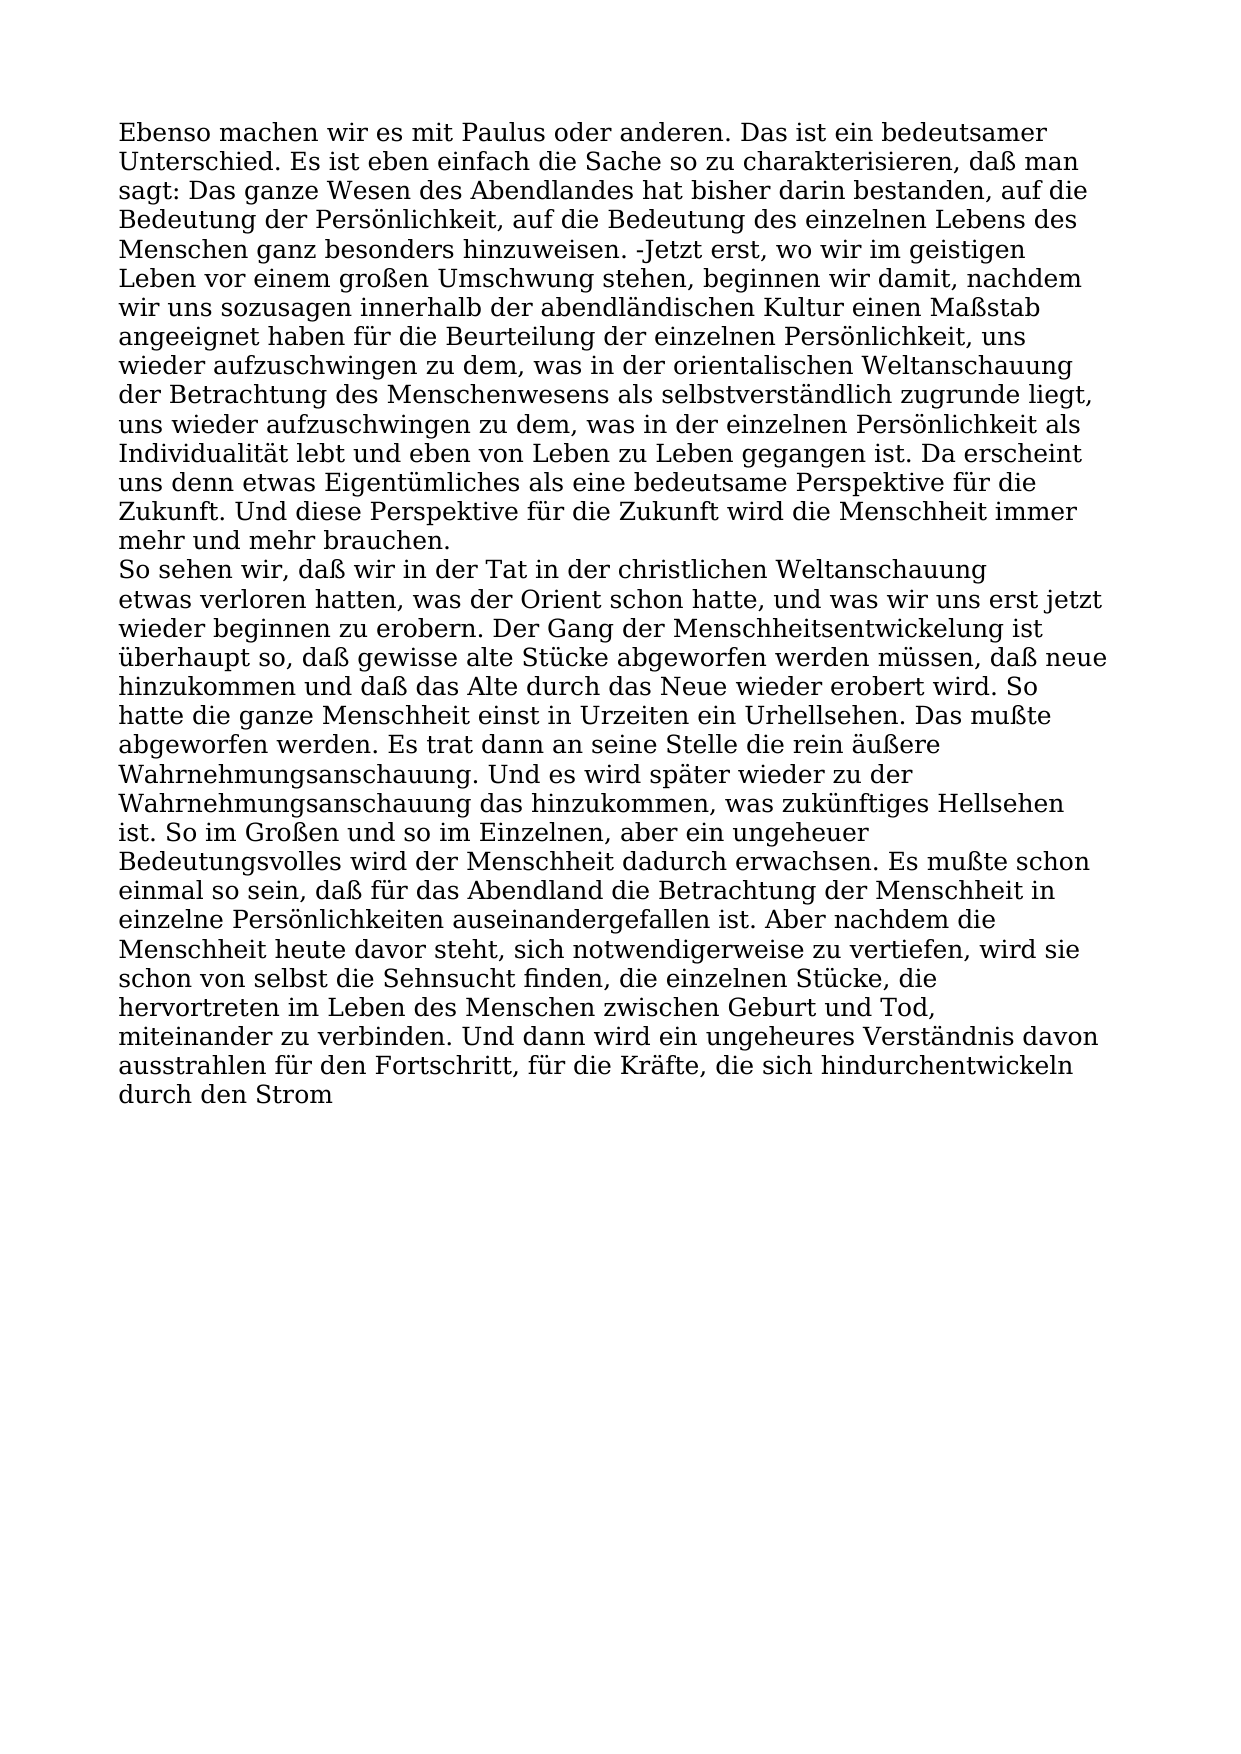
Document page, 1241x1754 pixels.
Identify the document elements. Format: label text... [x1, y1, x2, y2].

text Wahrnehmungsanschauung. Und es wird später wieder zu der [118, 760, 1122, 789]
text der Betrachtung des Menschenwesens als selbstverständlich zugrunde liegt, [118, 381, 1122, 410]
text wieder beginnen zu erobern. Der Gang der Menschheitsentwickelung ist [118, 614, 1122, 643]
text angeeignet haben für die Beurteilung der einzelnen Persönlichkeit, uns [118, 322, 1122, 351]
text mehr und mehr brauchen. [118, 526, 1122, 556]
text hervortreten im Leben des Menschen zwischen Geburt und Tod, [118, 993, 1122, 1022]
text Menschheit heute davor steht, sich notwendigerweise zu vertiefen, wird sie [118, 935, 1122, 964]
text ausstrahlen für den Fortschritt, für die Kräfte, die sich hindurchentwickeln [118, 1051, 1122, 1081]
text hatte die ganze Menschheit einst in Urzeiten ein Urhellsehen. Das mußte [118, 701, 1122, 731]
text schon von selbst die Sehnsucht finden, die einzelnen Stücke, die [118, 964, 1122, 993]
text Bedeutung der Persönlichkeit, auf die Bedeutung des einzelnen Lebens des [118, 206, 1122, 235]
text Zukunft. Und diese Perspektive für die Zukunft wird die Menschheit immer [118, 497, 1122, 526]
text abgeworfen werden. Es trat dann an seine Stelle die rein äußere [118, 731, 1122, 760]
text wieder aufzuschwingen zu dem, was in der orientalischen Weltanschauung [118, 351, 1122, 381]
text uns denn etwas Eigentümliches als eine bedeutsame Perspektive für die [118, 468, 1122, 497]
text Bedeutungsvolles wird der Menschheit dadurch erwachsen. Es mußte schon [118, 847, 1122, 876]
text wir uns sozusagen innerhalb der abendländischen Kultur einen Maßstab [118, 293, 1122, 322]
text miteinander zu verbinden. Und dann wird ein ungeheures Verständnis davon [118, 1022, 1122, 1051]
text etwas verloren hatten, was der Orient schon hatte, und was wir uns erst jetzt [118, 585, 1122, 614]
text sagt: Das ganze Wesen des Abendlandes hat bisher darin bestanden, auf die [118, 176, 1122, 206]
text Menschen ganz besonders hinzuweisen. -Jetzt erst, wo wir im geistigen [118, 235, 1122, 264]
text ist. So im Großen und so im Einzelnen, aber ein ungeheuer [118, 818, 1122, 847]
text Ebenso machen wir es mit Paulus oder anderen. Das ist ein bedeutsamer [118, 118, 1122, 147]
text einmal so sein, daß für das Abendland die Betrachtung der Menschheit in [118, 876, 1122, 906]
text Individualität lebt und eben von Leben zu Leben gegangen ist. Da erscheint [118, 439, 1122, 468]
text Wahrnehmungsanschauung das hinzukommen, was zukünftiges Hellsehen [118, 789, 1122, 818]
text uns wieder aufzuschwingen zu dem, was in der einzelnen Persönlichkeit als [118, 410, 1122, 439]
text überhaupt so, daß gewisse alte Stücke abgeworfen werden müssen, daß neue [118, 643, 1122, 672]
text So sehen wir, daß wir in der Tat in der christlichen Weltanschauung [118, 556, 1122, 585]
text hinzukommen und daß das Alte durch das Neue wieder erobert wird. So [118, 672, 1122, 701]
text durch den Strom [118, 1081, 1122, 1110]
text Unterschied. Es ist eben einfach die Sache so zu charakterisieren, daß man [118, 147, 1122, 176]
text Leben vor einem großen Umschwung stehen, beginnen wir damit, nachdem [118, 264, 1122, 293]
text einzelne Persönlichkeiten auseinandergefallen ist. Aber nachdem die [118, 906, 1122, 935]
